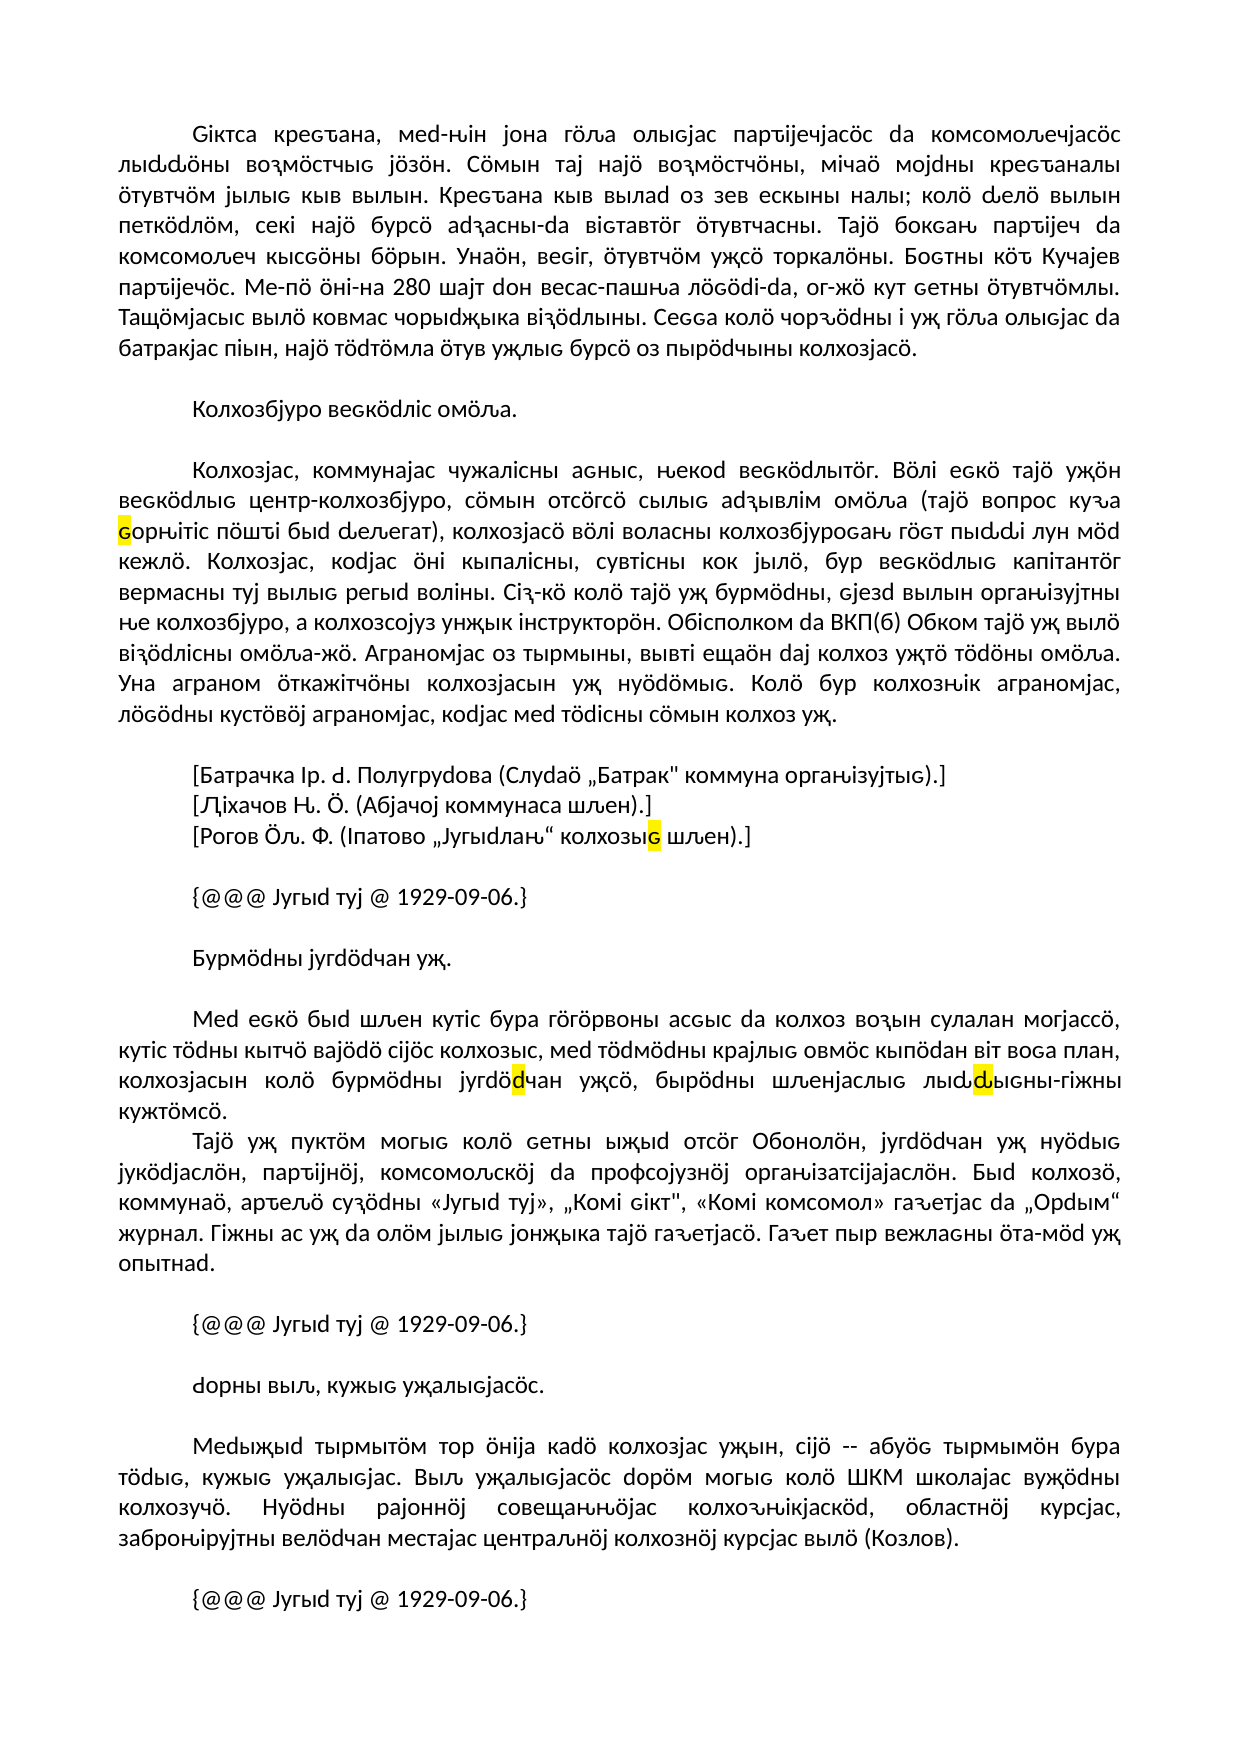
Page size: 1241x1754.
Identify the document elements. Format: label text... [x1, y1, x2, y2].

text [Ԉіхачов Ԋ. Ӧ. (Абјачој коммунаса шԉен).] [118, 789, 1122, 820]
text Меԁыҗыԁ тырмытӧм тор ӧніја каԁӧ колхозјас уҗын, сіјӧ -- абуӧԍ тырмымӧн бура тӧԁыԍ, кужыԍ уҗалыԍјас. Выԉ уҗалыԍјасӧс ԁорӧм могыԍ колӧ ШКМ школајас вуҗӧԁны колхозучӧ. Нуӧԁны рајоннӧј совещаԋԋӧјас колхоԅԋікјаскӧԁ, областнӧј курсјас, заброԋірујтны велӧԁчан местајас центраԉнӧј колхознӧј курсјас вылӧ (Козлов). [118, 1431, 1122, 1553]
text {@@@ Југыԁ туј @ 1929-09-06.} [118, 881, 1122, 912]
text Ԍіктса креԍԏана, меԁ-ԋін јона гӧԉа олыԍјас парԏіјечјасӧс ԁа комсомоԉечјасӧс лыԃԃӧны воԇмӧстчыԍ јӧзӧн. Сӧмын тај најӧ воԇмӧстчӧны, мічаӧ мојԁны креԍԏаналы ӧтувтчӧм јылыԍ кыв вылын. Креԍԏана кыв вылаԁ оз зев ескыны налы; колӧ ԃелӧ вылын петкӧԁлӧм, секі најӧ бурсӧ аԁԇасны-ԁа віԍтавтӧг ӧтувтчасны. Тајӧ бокԍаԋ парԏіјеч ԁа комсомоԉеч кысԍӧны бӧрын. Унаӧн, веԍіг, ӧтувтчӧм уҗсӧ торкалӧны. Боԍтны кӧԏ Кучајев парԏіјечӧс. Ме-пӧ ӧні-на 280 шајт ԁон весас-пашԋа лӧԍӧԁі-ԁа, ог-жӧ кут ԍетны ӧтувтчӧмлы. Тащӧмјасыс вылӧ ковмас чорыԁҗыка віԇӧԁлыны. Сеԍԍа колӧ чорԅӧԁны і уҗ гӧԉа олыԍјас ԁа батракјас піын, најӧ тӧԁтӧмла ӧтув уҗлыԍ бурсӧ оз пырӧԁчыны колхозјасӧ. [118, 118, 1122, 362]
text Колхозјас, коммунајас чужалісны аԍныс, ԋекоԁ веԍкӧԁлытӧг. Вӧлі еԍкӧ тајӧ уҗӧн веԍкӧԁлыԍ центр-колхозбјуро, сӧмын отсӧгсӧ сылыԍ аԁԇывлім омӧԉа (тајӧ вопрос куԅа ԍорԋітіс пӧшԏі быԁ ԃеԉегат), колхозјасӧ вӧлі воласны колхозбјуроԍаԋ гӧԍт пыԃԃі лун мӧԁ кежлӧ. Колхозјас, коԁјас ӧні кыпалісны, сувтісны кок јылӧ, бур веԍкӧԁлыԍ капітантӧг вермасны туј вылыԍ регыԁ воліны. Сіԇ-кӧ колӧ тајӧ уҗ бурмӧԁны, ԍјезԁ вылын оргаԋізујтны ԋе колхозбјуро, а колхозсојуз унҗык інструкторӧн. Обісполком ԁа ВКП(б) Обком тајӧ уҗ вылӧ віԇӧԁлісны омӧԉа-жӧ. Аграномјас оз тырмыны, вывті ещаӧн ԁај колхоз уҗтӧ тӧԁӧны омӧԉа. Уна аграном ӧткажітчӧны колхозјасын уҗ нуӧԁӧмыԍ. Колӧ бур колхозԋік аграномјас, лӧԍӧԁны кустӧвӧј аграномјас, коԁјас меԁ тӧԁісны сӧмын колхоз уҗ. [118, 454, 1122, 728]
text [Батрачка Ір. Ԁ. Полугруԁова (Слуԁаӧ „Батрак" коммуна оргаԋізујтыԍ).] [118, 759, 1122, 789]
text Ԁорны выԉ, кужыԍ уҗалыԍјасӧс. [118, 1369, 1122, 1400]
text [Рогов Ӧԉ. Ф. (Іпатово „Југыԁлаԋ“ колхозыԍ шԉен).] [118, 820, 1122, 851]
text Меԁ еԍкӧ быԁ шԉен кутіс бура гӧгӧрвоны асԍыс ԁа колхоз воԇын сулалан могјассӧ, кутіс тӧԁны кытчӧ вајӧԁӧ сіјӧс колхозыс, меԁ тӧԁмӧԁны крајлыԍ овмӧс кыпӧԁан віт воԍа план, колхозјасын колӧ бурмӧԁны југԁӧԁчан уҗсӧ, бырӧԁны шԉенјаслыԍ лыԃԃыԍны-гіжны кужтӧмсӧ. [118, 1003, 1122, 1125]
text {@@@ Југыԁ туј @ 1929-09-06.} [118, 1583, 1122, 1614]
text {@@@ Југыԁ туј @ 1929-09-06.} [118, 1308, 1122, 1339]
text Бурмӧԁны југԁӧԁчан уҗ. [118, 942, 1122, 973]
text Тајӧ уҗ пуктӧм могыԍ колӧ ԍетны ыҗыԁ отсӧг Обонолӧн, југԁӧԁчан уҗ нуӧԁыԍ јукӧԁјаслӧн, парԏіјнӧј, комсомоԉскӧј ԁа профсојузнӧј оргаԋізатсіјајаслӧн. Быԁ колхозӧ, коммунаӧ, арԏеԉӧ суԇӧԁны «Југыԁ туј», „Комі ԍікт", «Комі комсомол» гаԅетјас ԁа „Орԁым“ журнал. Гіжны ас уҗ ԁа олӧм јылыԍ јонҗыка тајӧ гаԅетјасӧ. Гаԅет пыр вежлаԍны ӧта-мӧԁ уҗ опытнаԁ. [118, 1125, 1122, 1278]
text Колхозбјуро веԍкӧԁліс омӧԉа. [118, 393, 1122, 423]
